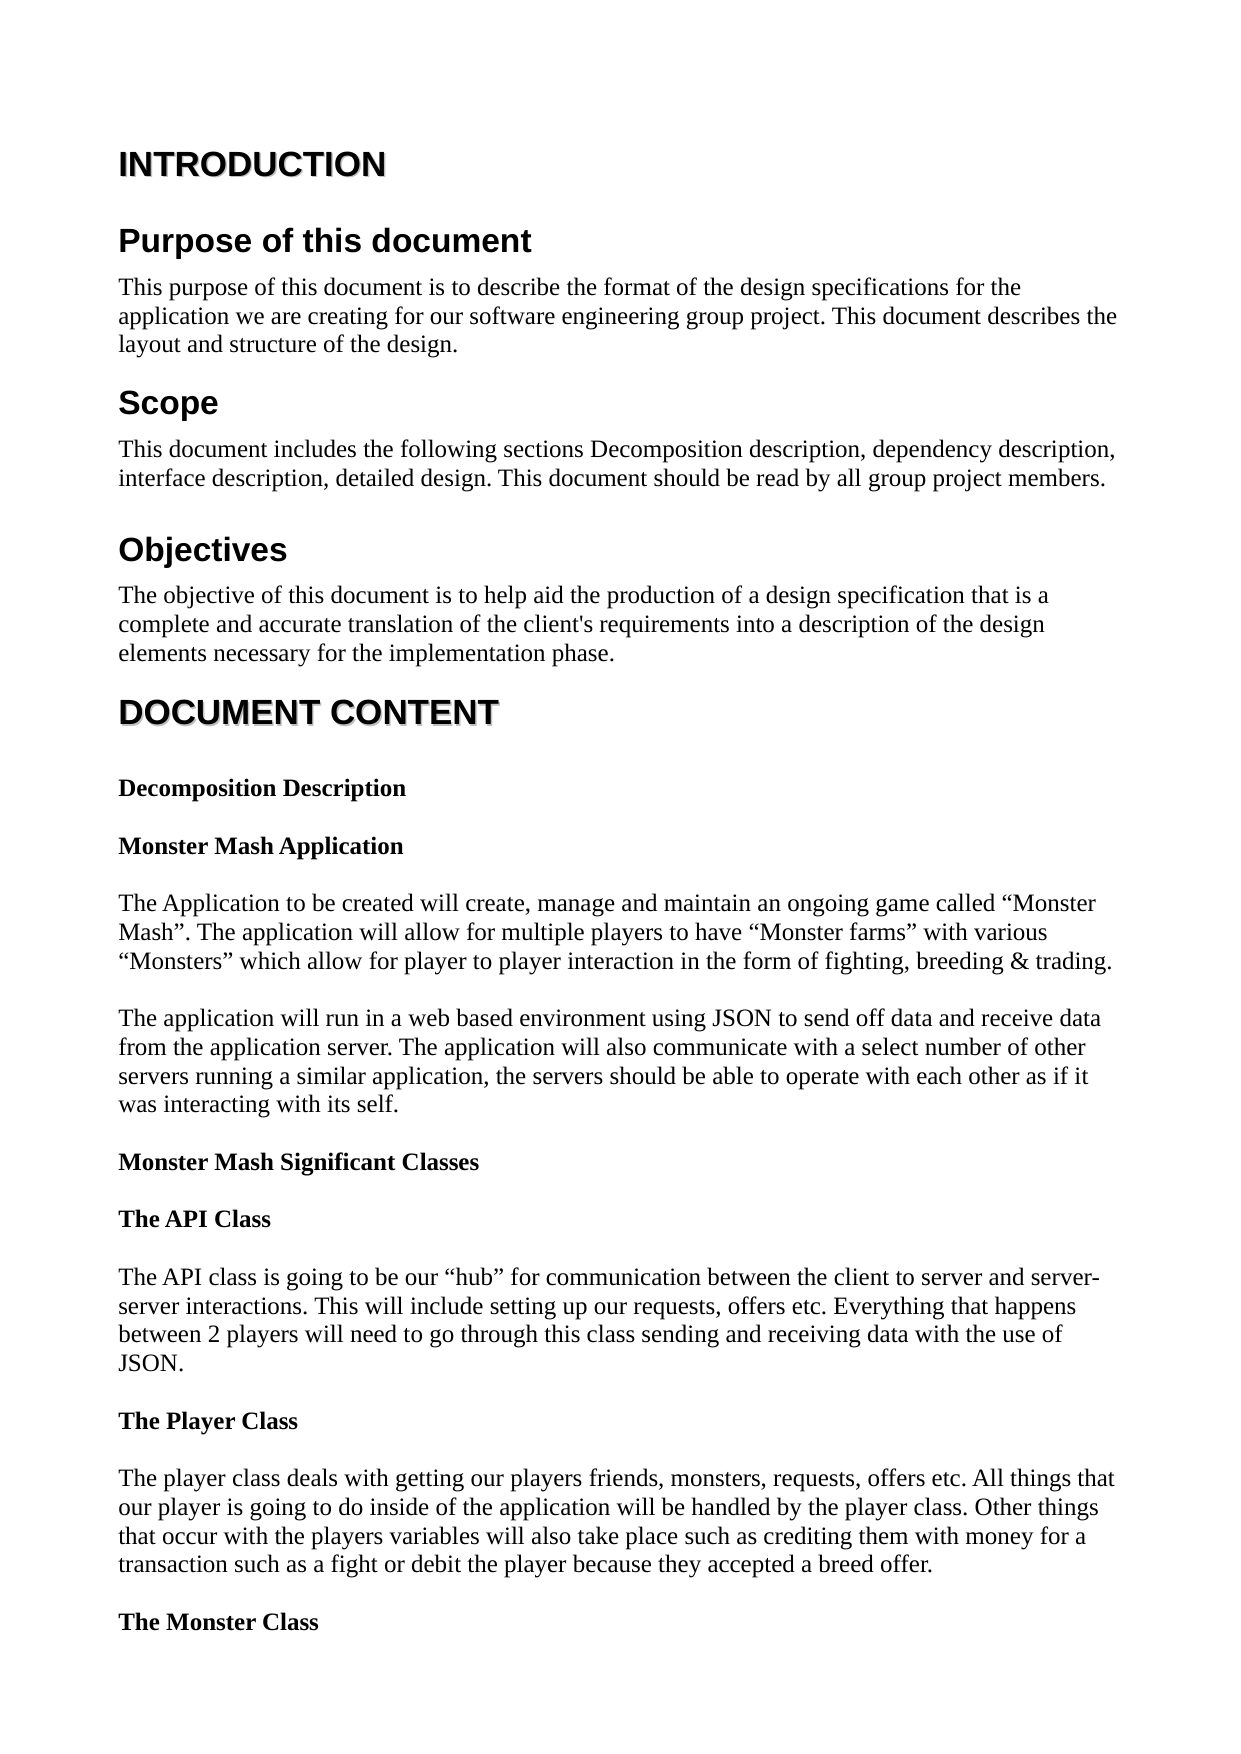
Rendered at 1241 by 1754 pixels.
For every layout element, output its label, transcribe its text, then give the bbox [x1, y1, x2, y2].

text Monster Mash Application [118, 831, 1122, 859]
text The Monster Class [118, 1607, 1122, 1636]
text The player class deals with getting our players friends, monsters, requests, offers etc. All things that our player is going to do inside of the application will be handled by the player class. Other things that occur with the players variables will also take place such as crediting them with money for a transaction such as a fight or debit the player because they accepted a breed offer. [118, 1463, 1122, 1578]
text Monster Mash Significant Classes [118, 1147, 1122, 1176]
text The application will run in a web based environment using JSON to send off data and receive data from the application server. The application will also communicate with a select number of other servers running a similar application, the servers should be able to operate with each other as if it was interacting with its self. [118, 1003, 1122, 1118]
subtitle Scope [118, 383, 1122, 422]
text Decomposition Description [118, 773, 1122, 802]
text This purpose of this document is to describe the format of the design specifications for the application we are creating for our software engineering group project. This document describes the layout and structure of the design. [118, 272, 1122, 358]
subtitle Objectives [118, 529, 1122, 568]
subtitle Purpose of this document [118, 221, 1122, 259]
subtitle INTRODUCTION [118, 143, 1122, 183]
text The Player Class [118, 1406, 1122, 1434]
text The Application to be created will create, manage and maintain an ongoing game called “Monster Mash”. The application will allow for multiple players to have “Monster farms” with various “Monsters” which allow for player to player interaction in the form of fighting, breeding & trading. [118, 888, 1122, 974]
text The API class is going to be our “hub” for communication between the client to server and server-server interactions. This will include setting up our requests, offers etc. Everything that happens between 2 players will need to go through this class sending and receiving data with the use of JSON. [118, 1262, 1122, 1377]
text The objective of this document is to help aid the production of a design specification that is a complete and accurate translation of the client's requirements into a description of the design elements necessary for the implementation phase. [118, 581, 1122, 667]
text The API Class [118, 1204, 1122, 1233]
subtitle DOCUMENT CONTENT [118, 692, 1122, 732]
text This document includes the following sections Decomposition description, dependency description, interface description, detailed design. This document should be read by all group project members. [118, 434, 1122, 492]
